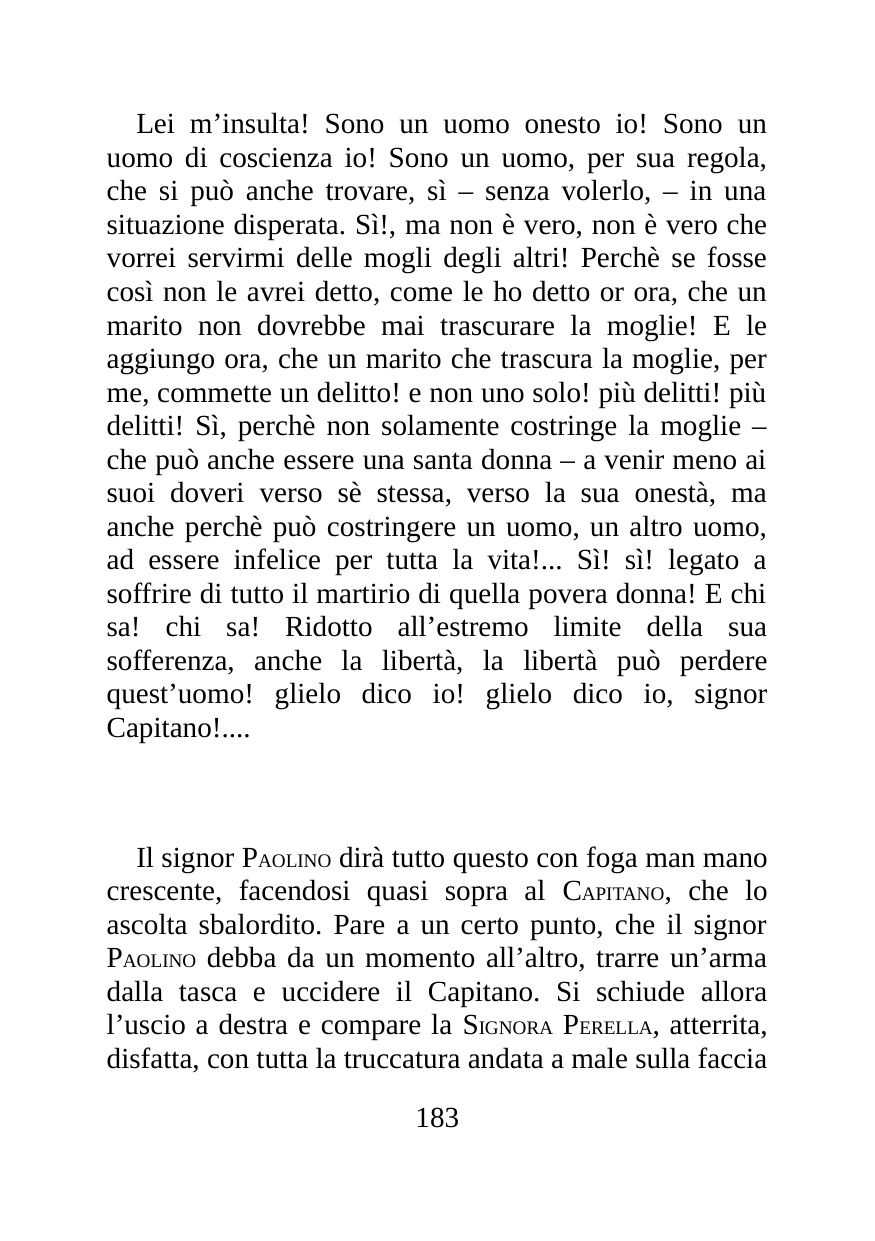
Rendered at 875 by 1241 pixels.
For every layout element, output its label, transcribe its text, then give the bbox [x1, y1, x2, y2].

text Il signor Paolino dirà tutto questo con foga man mano crescente, facendosi quasi sopra al Capitano, che lo ascolta sbalordito. Pare a un certo punto, che il signor Paolino debba da un momento all’altro, trarre un’arma dalla tasca e uccidere il Capitano. Si schiude allora l’uscio a destra e compare la Signora Perella, atterrita, disfatta, con tutta la truccatura andata a male sulla faccia [106, 840, 768, 1074]
text Lei m’insulta! Sono un uomo onesto io! Sono un uomo di coscienza io! Sono un uomo, per sua regola, che si può anche trovare, sì ‒ senza volerlo, ‒ in una situazione disperata. Sì!, ma non è vero, non è vero che vorrei servirmi delle mogli degli altri! Perchè se fosse così non le avrei detto, come le ho detto or ora, che un marito non dovrebbe mai trascurare la moglie! E le aggiungo ora, che un marito che trascura la moglie, per me, commette un delitto! e non uno solo! più delitti! più delitti! Sì, perchè non solamente costringe la moglie ‒ che può anche essere una santa donna ‒ a venir meno ai suoi doveri verso sè stessa, verso la sua onestà, ma anche perchè può costringere un uomo, un altro uomo, ad essere infelice per tutta la vita!... Sì! sì! legato a soffrire di tutto il martirio di quella povera donna! E chi sa! chi sa! Ridotto all’estremo limite della sua sofferenza, anche la libertà, la libertà può perdere quest’uomo! glielo dico io! glielo dico io, signor Capitano!.... [106, 106, 768, 744]
